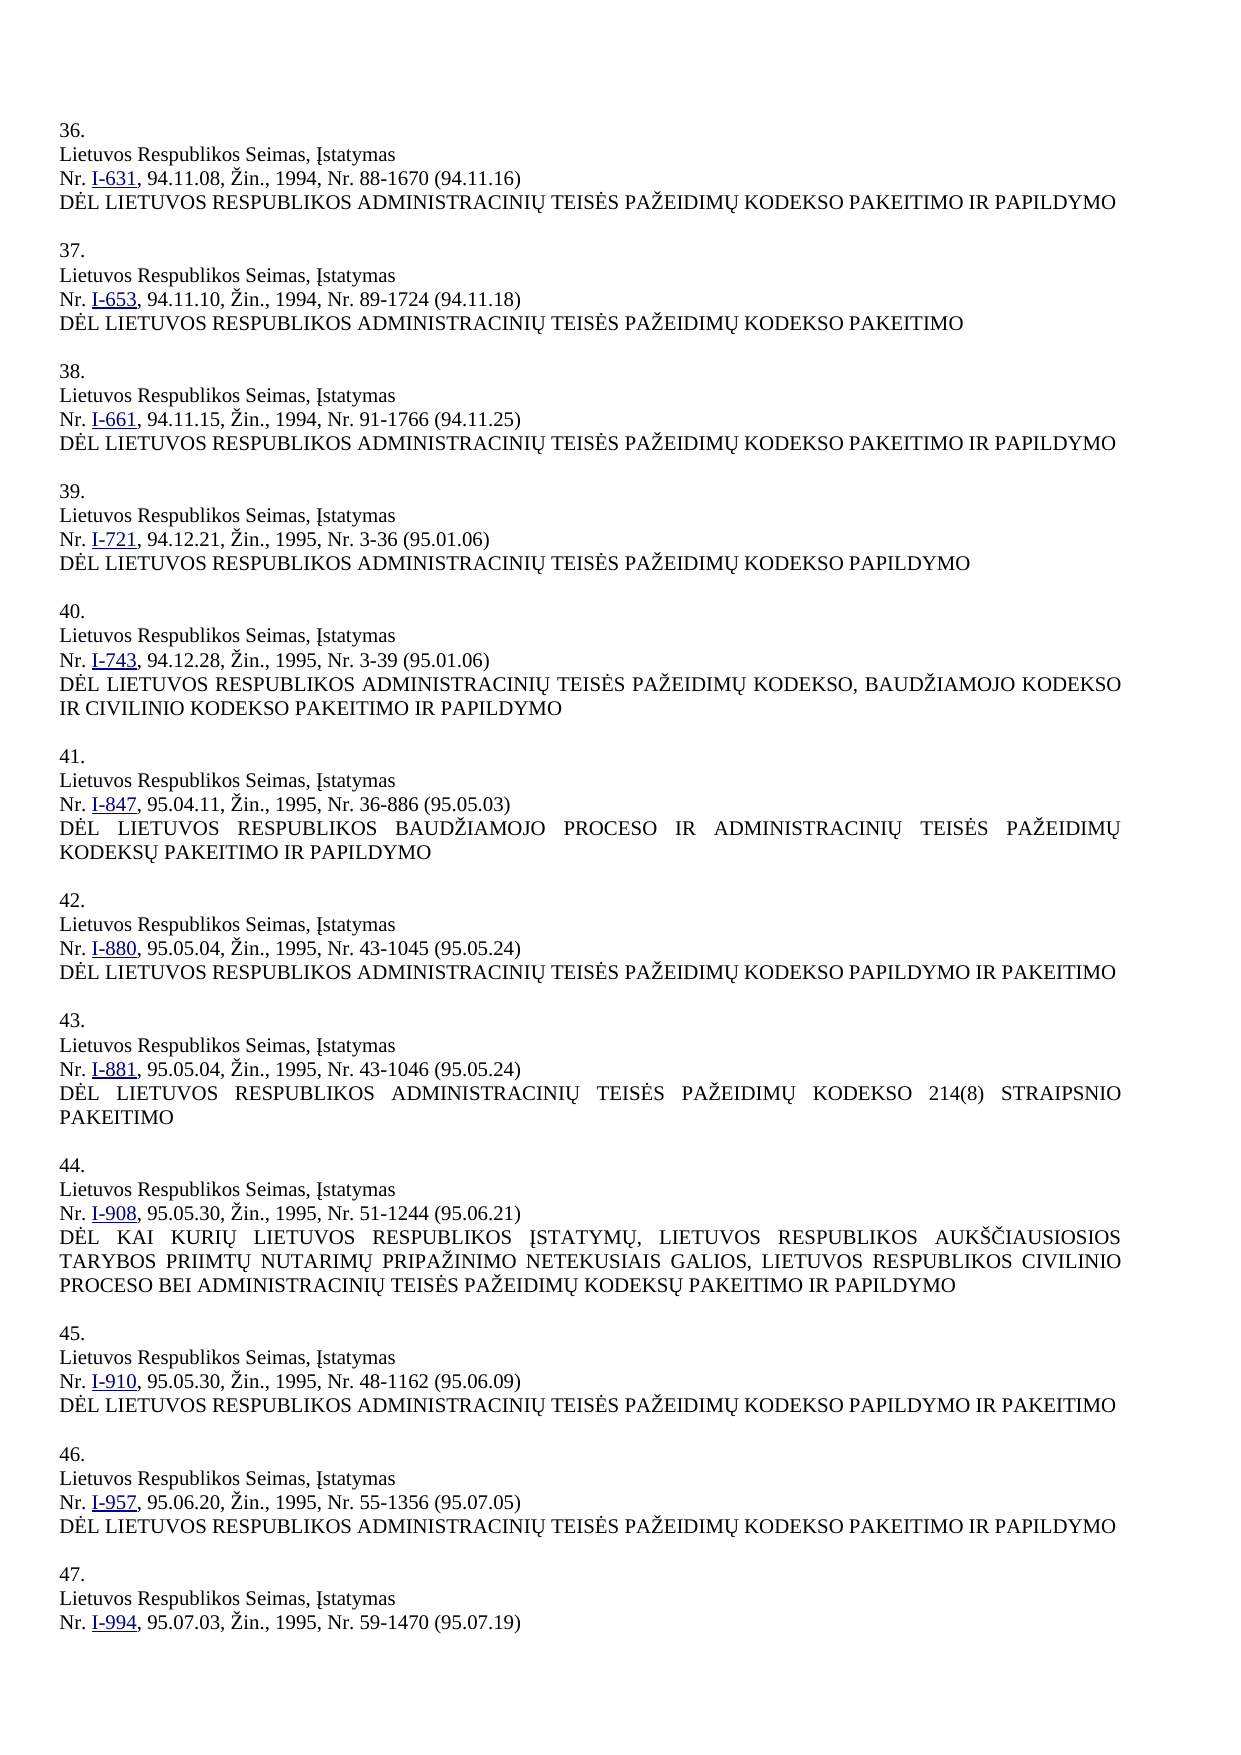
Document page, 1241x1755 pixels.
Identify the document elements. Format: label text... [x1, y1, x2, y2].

text DĖL LIETUVOS RESPUBLIKOS ADMINISTRACINIŲ TEISĖS PAŽEIDIMŲ KODEKSO PAKEITIMO IR PAPILDYMO [59, 1514, 1122, 1538]
text DĖL LIETUVOS RESPUBLIKOS ADMINISTRACINIŲ TEISĖS PAŽEIDIMŲ KODEKSO PAPILDYMO IR PAKEITIMO [59, 960, 1122, 984]
text DĖL LIETUVOS RESPUBLIKOS ADMINISTRACINIŲ TEISĖS PAŽEIDIMŲ KODEKSO PAKEITIMO [59, 311, 1122, 335]
text 39. [59, 479, 1122, 503]
text 37. [59, 238, 1122, 262]
text DĖL LIETUVOS RESPUBLIKOS ADMINISTRACINIŲ TEISĖS PAŽEIDIMŲ KODEKSO PAPILDYMO IR PAKEITIMO [59, 1393, 1122, 1417]
text Nr. I-908, 95.05.30, Žin., 1995, Nr. 51-1244 (95.06.21) [59, 1201, 1122, 1225]
text Nr. I-653, 94.11.10, Žin., 1994, Nr. 89-1724 (94.11.18) [59, 287, 1122, 311]
text Nr. I-661, 94.11.15, Žin., 1994, Nr. 91-1766 (94.11.25) [59, 407, 1122, 431]
text Lietuvos Respublikos Seimas, Įstatymas [59, 142, 1122, 166]
text DĖL KAI KURIŲ LIETUVOS RESPUBLIKOS ĮSTATYMŲ, LIETUVOS RESPUBLIKOS AUKŠČIAUSIOSIOS TARYBOS PRIIMTŲ NUTARIMŲ PRIPAŽINIMO NETEKUSIAIS GALIOS, LIETUVOS RESPUBLIKOS CIVILINIO PROCESO BEI ADMINISTRACINIŲ TEISĖS PAŽEIDIMŲ KODEKSŲ PAKEITIMO IR PAPILDYMO [59, 1225, 1122, 1297]
text DĖL LIETUVOS RESPUBLIKOS ADMINISTRACINIŲ TEISĖS PAŽEIDIMŲ KODEKSO PAPILDYMO [59, 551, 1122, 575]
text 44. [59, 1153, 1122, 1177]
text 45. [59, 1321, 1122, 1345]
text Lietuvos Respublikos Seimas, Įstatymas [59, 912, 1122, 936]
text 46. [59, 1442, 1122, 1466]
text Nr. I-881, 95.05.04, Žin., 1995, Nr. 43-1046 (95.05.24) [59, 1057, 1122, 1081]
text Lietuvos Respublikos Seimas, Įstatymas [59, 1345, 1122, 1369]
text Lietuvos Respublikos Seimas, Įstatymas [59, 1586, 1122, 1610]
text Nr. I-743, 94.12.28, Žin., 1995, Nr. 3-39 (95.01.06) [59, 647, 1122, 672]
text Lietuvos Respublikos Seimas, Įstatymas [59, 262, 1122, 287]
text DĖL LIETUVOS RESPUBLIKOS ADMINISTRACINIŲ TEISĖS PAŽEIDIMŲ KODEKSO PAKEITIMO IR PAPILDYMO [59, 190, 1122, 214]
text Lietuvos Respublikos Seimas, Įstatymas [59, 1032, 1122, 1057]
text 47. [59, 1562, 1122, 1586]
text DĖL LIETUVOS RESPUBLIKOS BAUDŽIAMOJO PROCESO IR ADMINISTRACINIŲ TEISĖS PAŽEIDIMŲ KODEKSŲ PAKEITIMO IR PAPILDYMO [59, 816, 1122, 864]
text Nr. I-631, 94.11.08, Žin., 1994, Nr. 88-1670 (94.11.16) [59, 166, 1122, 190]
text Lietuvos Respublikos Seimas, Įstatymas [59, 1177, 1122, 1201]
text Lietuvos Respublikos Seimas, Įstatymas [59, 768, 1122, 792]
text Lietuvos Respublikos Seimas, Įstatymas [59, 383, 1122, 407]
text DĖL LIETUVOS RESPUBLIKOS ADMINISTRACINIŲ TEISĖS PAŽEIDIMŲ KODEKSO PAKEITIMO IR PAPILDYMO [59, 431, 1122, 455]
text 38. [59, 359, 1122, 383]
text 43. [59, 1008, 1122, 1032]
text Nr. I-847, 95.04.11, Žin., 1995, Nr. 36-886 (95.05.03) [59, 792, 1122, 816]
text 42. [59, 888, 1122, 912]
text 41. [59, 744, 1122, 768]
text Lietuvos Respublikos Seimas, Įstatymas [59, 1466, 1122, 1490]
text DĖL LIETUVOS RESPUBLIKOS ADMINISTRACINIŲ TEISĖS PAŽEIDIMŲ KODEKSO 214(8) STRAIPSNIO PAKEITIMO [59, 1081, 1122, 1129]
text Lietuvos Respublikos Seimas, Įstatymas [59, 623, 1122, 647]
text Nr. I-957, 95.06.20, Žin., 1995, Nr. 55-1356 (95.07.05) [59, 1490, 1122, 1514]
text Nr. I-721, 94.12.21, Žin., 1995, Nr. 3-36 (95.01.06) [59, 527, 1122, 551]
text Nr. I-994, 95.07.03, Žin., 1995, Nr. 59-1470 (95.07.19) [59, 1610, 1122, 1634]
text DĖL LIETUVOS RESPUBLIKOS ADMINISTRACINIŲ TEISĖS PAŽEIDIMŲ KODEKSO, BAUDŽIAMOJO KODEKSO IR CIVILINIO KODEKSO PAKEITIMO IR PAPILDYMO [59, 672, 1122, 720]
text 36. [59, 118, 1122, 142]
text Lietuvos Respublikos Seimas, Įstatymas [59, 503, 1122, 527]
text Nr. I-880, 95.05.04, Žin., 1995, Nr. 43-1045 (95.05.24) [59, 936, 1122, 960]
text Nr. I-910, 95.05.30, Žin., 1995, Nr. 48-1162 (95.06.09) [59, 1369, 1122, 1393]
text 40. [59, 599, 1122, 623]
